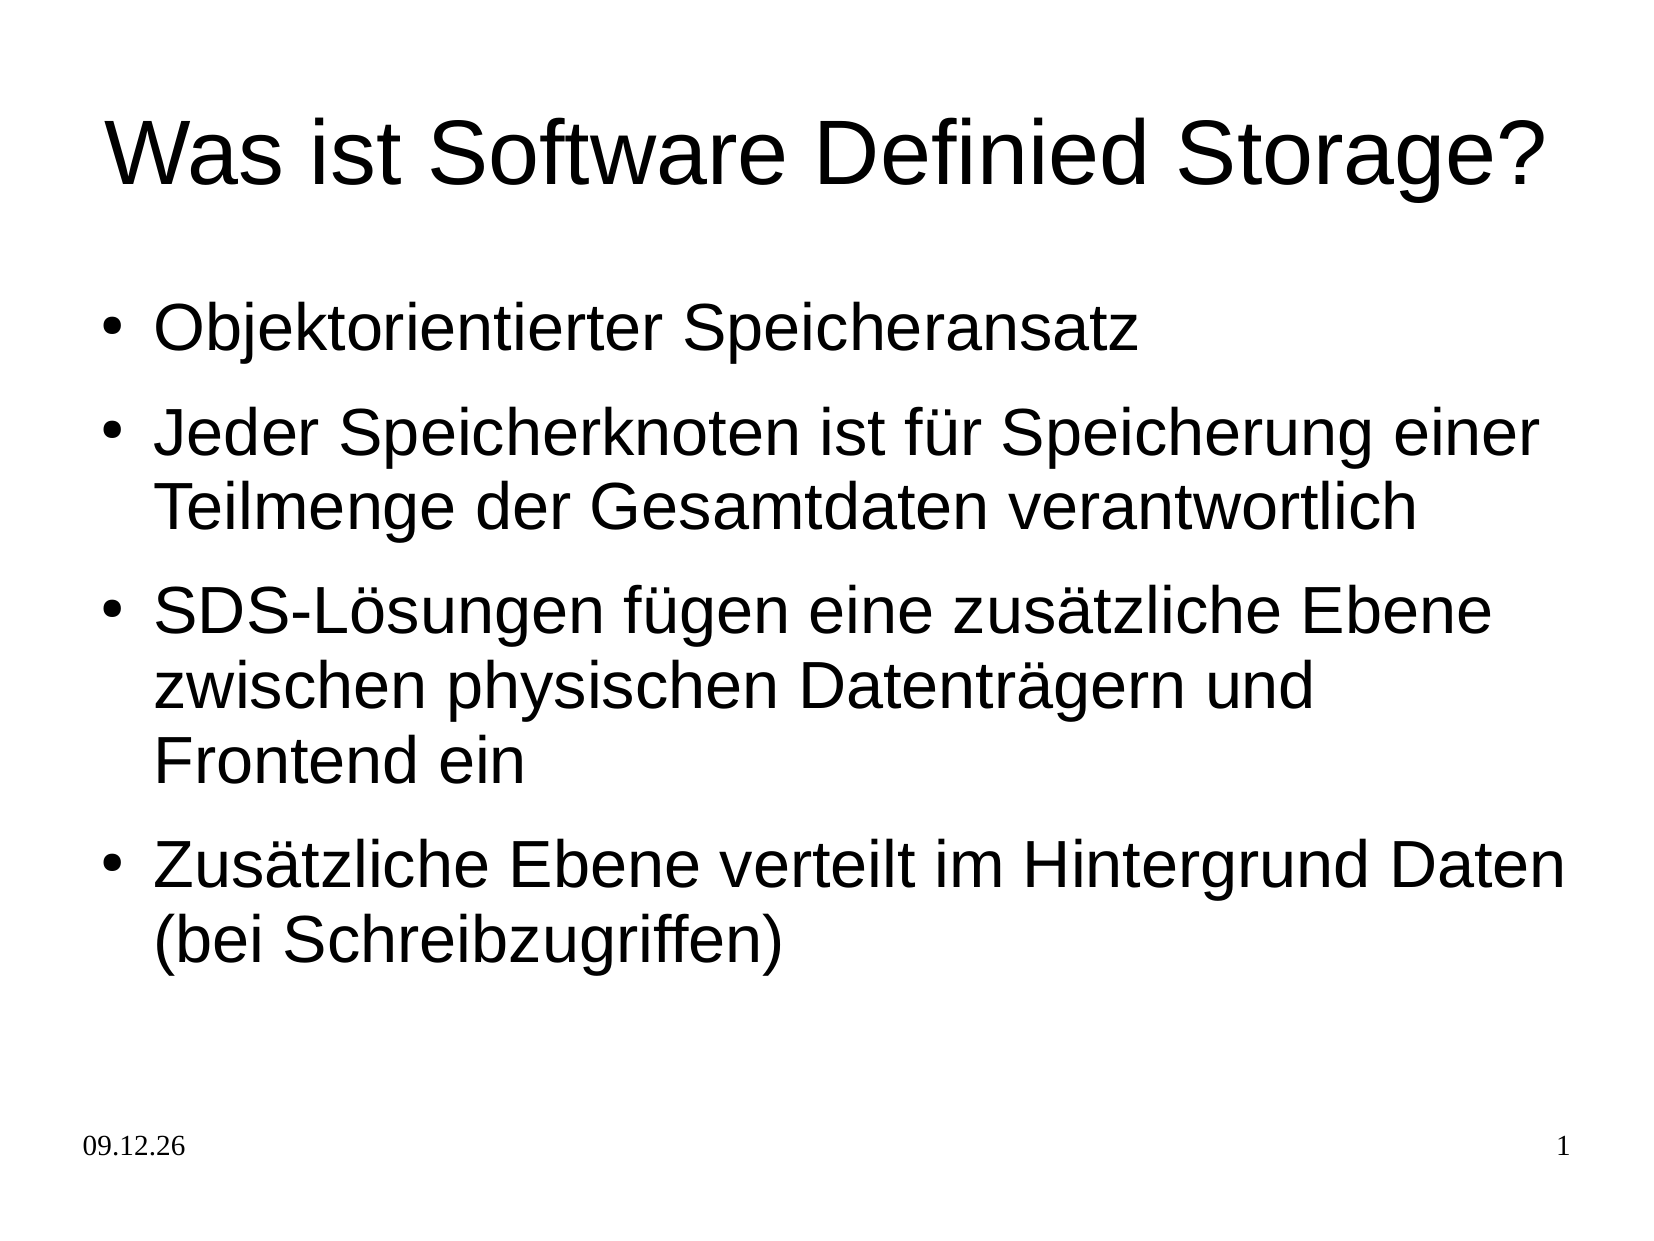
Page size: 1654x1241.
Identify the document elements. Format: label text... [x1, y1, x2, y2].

title Was ist Software Definied Storage? [82, 49, 1571, 257]
list Objektorientierter Speicheransatz Jeder Speicherknoten ist für Speicherung einer Teilmenge der Gesamtdaten verantwortlich SDS-Lösungen fügen eine zusätzliche Ebene zwischen physischen Datenträgern und Frontend ein Zusätzliche Ebene verteilt im Hintergrund Daten (bei Schreibzugriffen) [82, 290, 1571, 1010]
